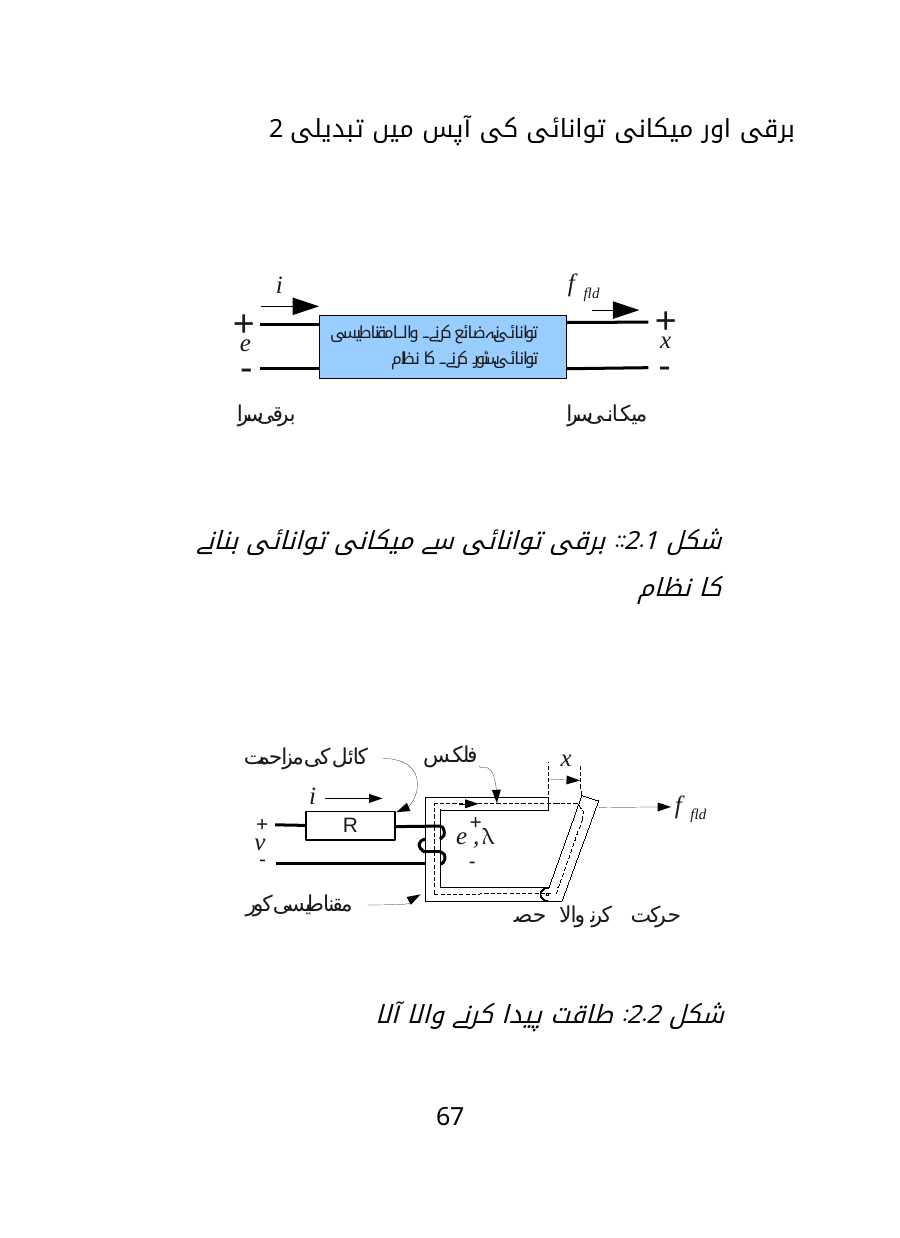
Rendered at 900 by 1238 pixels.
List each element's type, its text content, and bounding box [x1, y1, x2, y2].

text شکل 2.1:: برقی توانائی سے میکانی توانائی بنانے کا نظام [179, 195, 721, 612]
text شکل 2.2: طاقت پیدا کرنے والا آلا [176, 671, 724, 1039]
